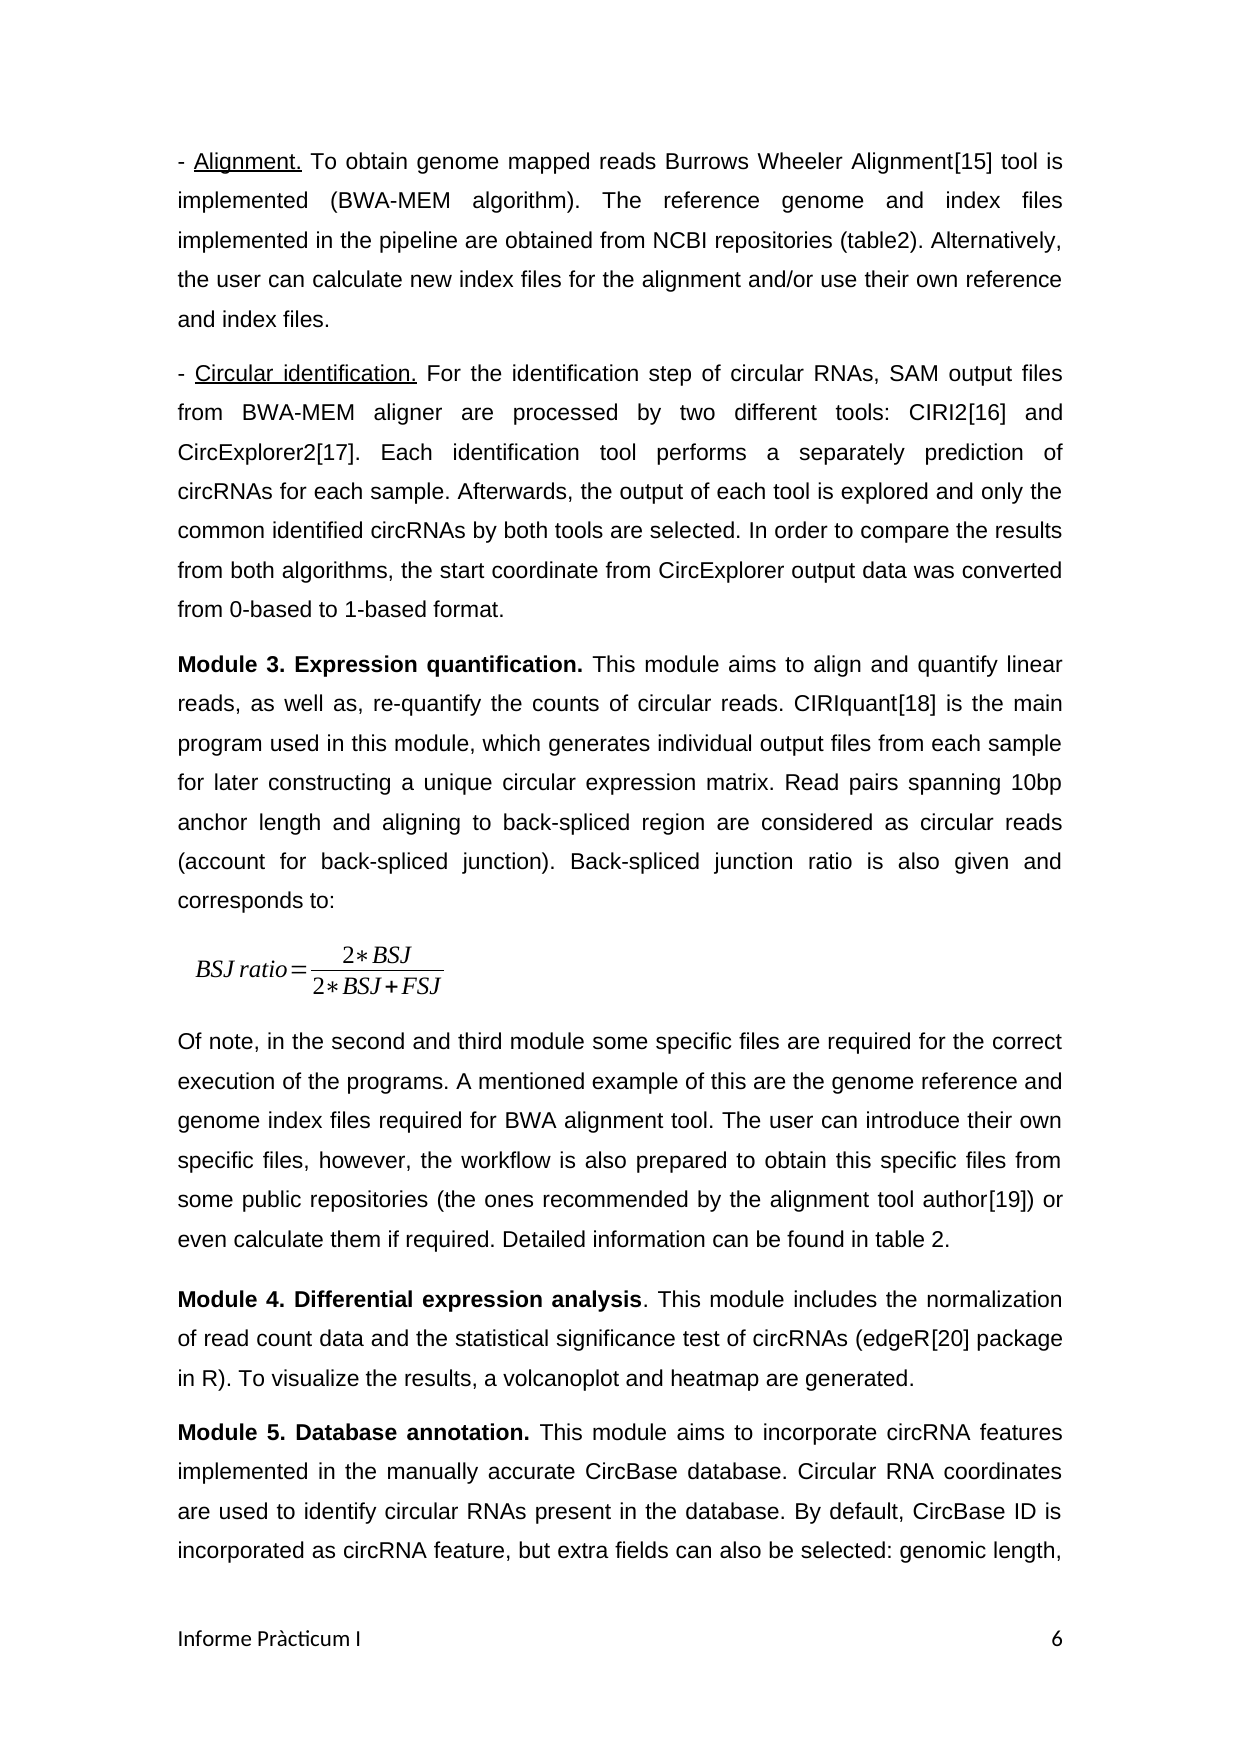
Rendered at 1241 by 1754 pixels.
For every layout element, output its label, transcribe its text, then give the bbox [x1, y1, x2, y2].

text Module 4. Differential expression analysis. This module includes the normalization of read count data and the statistical significance test of circRNAs (edgeR[20]⁠ package in R). To visualize the results, a volcanoplot and heatmap are generated. [177, 1286, 1063, 1391]
text Module 3. Expression quantification. This module aims to align and quantify linear reads, as well as, re-quantify the counts of circular reads. CIRIquant[18]⁠ is the main program used in this module, which generates individual output files from each sample for later constructing a unique circular expression matrix. Read pairs spanning 10bp anchor length and aligning to back-spliced region are considered as circular reads (account for back-spliced junction). Back-spliced junction ratio is also given and corresponds to: [177, 651, 1063, 914]
text Of note, in the second and third module some specific files are required for the correct execution of the programs. A mentioned example of this are the genome reference and genome index files required for BWA alignment tool. The user can introduce their own specific files, however, the workflow is also prepared to obtain this specific files from some public repositories (the ones recommended by the alignment tool author[19]⁠) or even calculate them if required. Detailed information can be found in table 2. [177, 1028, 1063, 1252]
text - Alignment. To obtain genome mapped reads Burrows Wheeler Alignment[15]⁠ tool is implemented (BWA-MEM algorithm). The reference genome and index files implemented in the pipeline are obtained from NCBI repositories (table2). Alternatively, the user can calculate new index files for the alignment and/or use their own reference and index files. [177, 148, 1063, 332]
text - Circular identification. For the identification step of circular RNAs, SAM output files from BWA-MEM aligner are processed by two different tools: CIRI2[16]⁠ and CircExplorer2[17]⁠. Each identification tool performs a separately prediction of circRNAs for each sample. Afterwards, the output of each tool is explored and only the common identified circRNAs by both tools are selected. In order to compare the results from both algorithms, the start coordinate from CircExplorer output data was converted from 0-based to 1-based format. [177, 359, 1063, 623]
text Module 5. Database annotation. This module aims to incorporate circRNA features implemented in the manually accurate CircBase database. Circular RNA coordinates are used to identify circular RNAs present in the database. By default, CircBase ID is incorporated as circRNA feature, but extra fields can also be selected: genomic length, [177, 1419, 1063, 1564]
